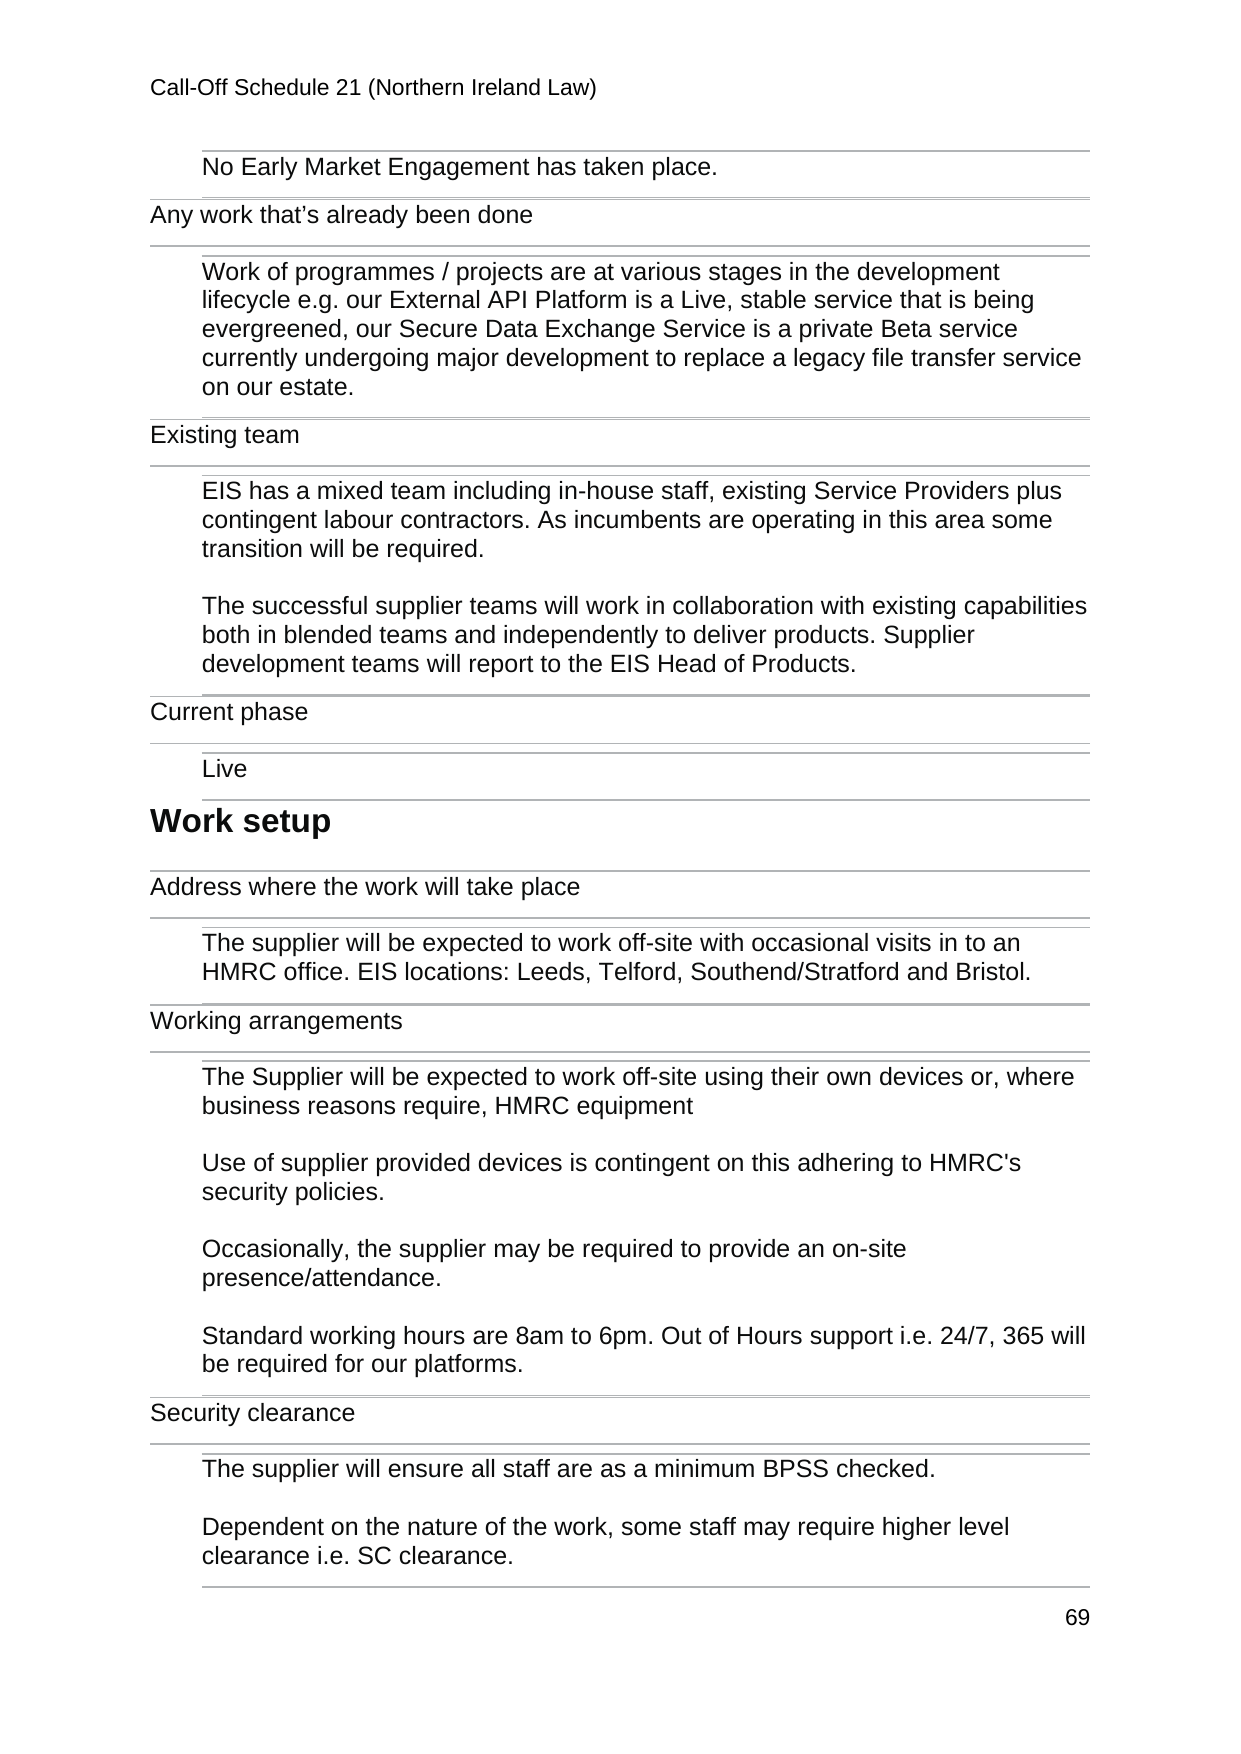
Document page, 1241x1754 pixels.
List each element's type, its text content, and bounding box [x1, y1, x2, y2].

text The Supplier will be expected to work off-site using their own devices or, where business reasons require, HMRC equipment Use of supplier provided devices is contingent on this adhering to HMRC's security policies. Occasionally, the supplier may be required to provide an on-site presence/attendance. Standard working hours are 8am to 6pm. Out of Hours support i.e. 24/7, 365 will be required for our platforms. [202, 1062, 1090, 1395]
text Security clearance [150, 1398, 1090, 1443]
text The supplier will be expected to work off-site with occasional visits in to an HMRC office. EIS locations: Leeds, Telford, Southend/Stratford and Bristol. [202, 928, 1090, 1003]
subtitle Work setup [150, 801, 1090, 839]
text Current phase [150, 697, 1090, 743]
text Working arrangements [150, 1006, 1090, 1051]
text Existing team [150, 420, 1090, 465]
text Any work that’s already been done [150, 200, 1090, 245]
text Work of programmes / projects are at various stages in the development lifecycle e.g. our External API Platform is a Live, stable service that is being evergreened, our Secure Data Exchange Service is a private Beta service currently undergoing major development to replace a legacy file transfer service on our estate. [202, 257, 1090, 417]
text No Early Market Engagement has taken place. [202, 152, 1090, 197]
text EIS has a mixed team including in-house staff, existing Service Providers plus contingent labour contractors. As incumbents are operating in this area some transition will be required. The successful supplier teams will work in collaboration with existing capabilities both in blended teams and independently to deliver products. Supplier development teams will report to the EIS Head of Products. [202, 476, 1090, 694]
text The supplier will ensure all staff are as a minimum BPSS checked. Dependent on the nature of the work, some staff may require higher level clearance i.e. SC clearance. [202, 1455, 1090, 1586]
text Live [202, 754, 1090, 799]
text Address where the work will take place [150, 872, 1090, 917]
